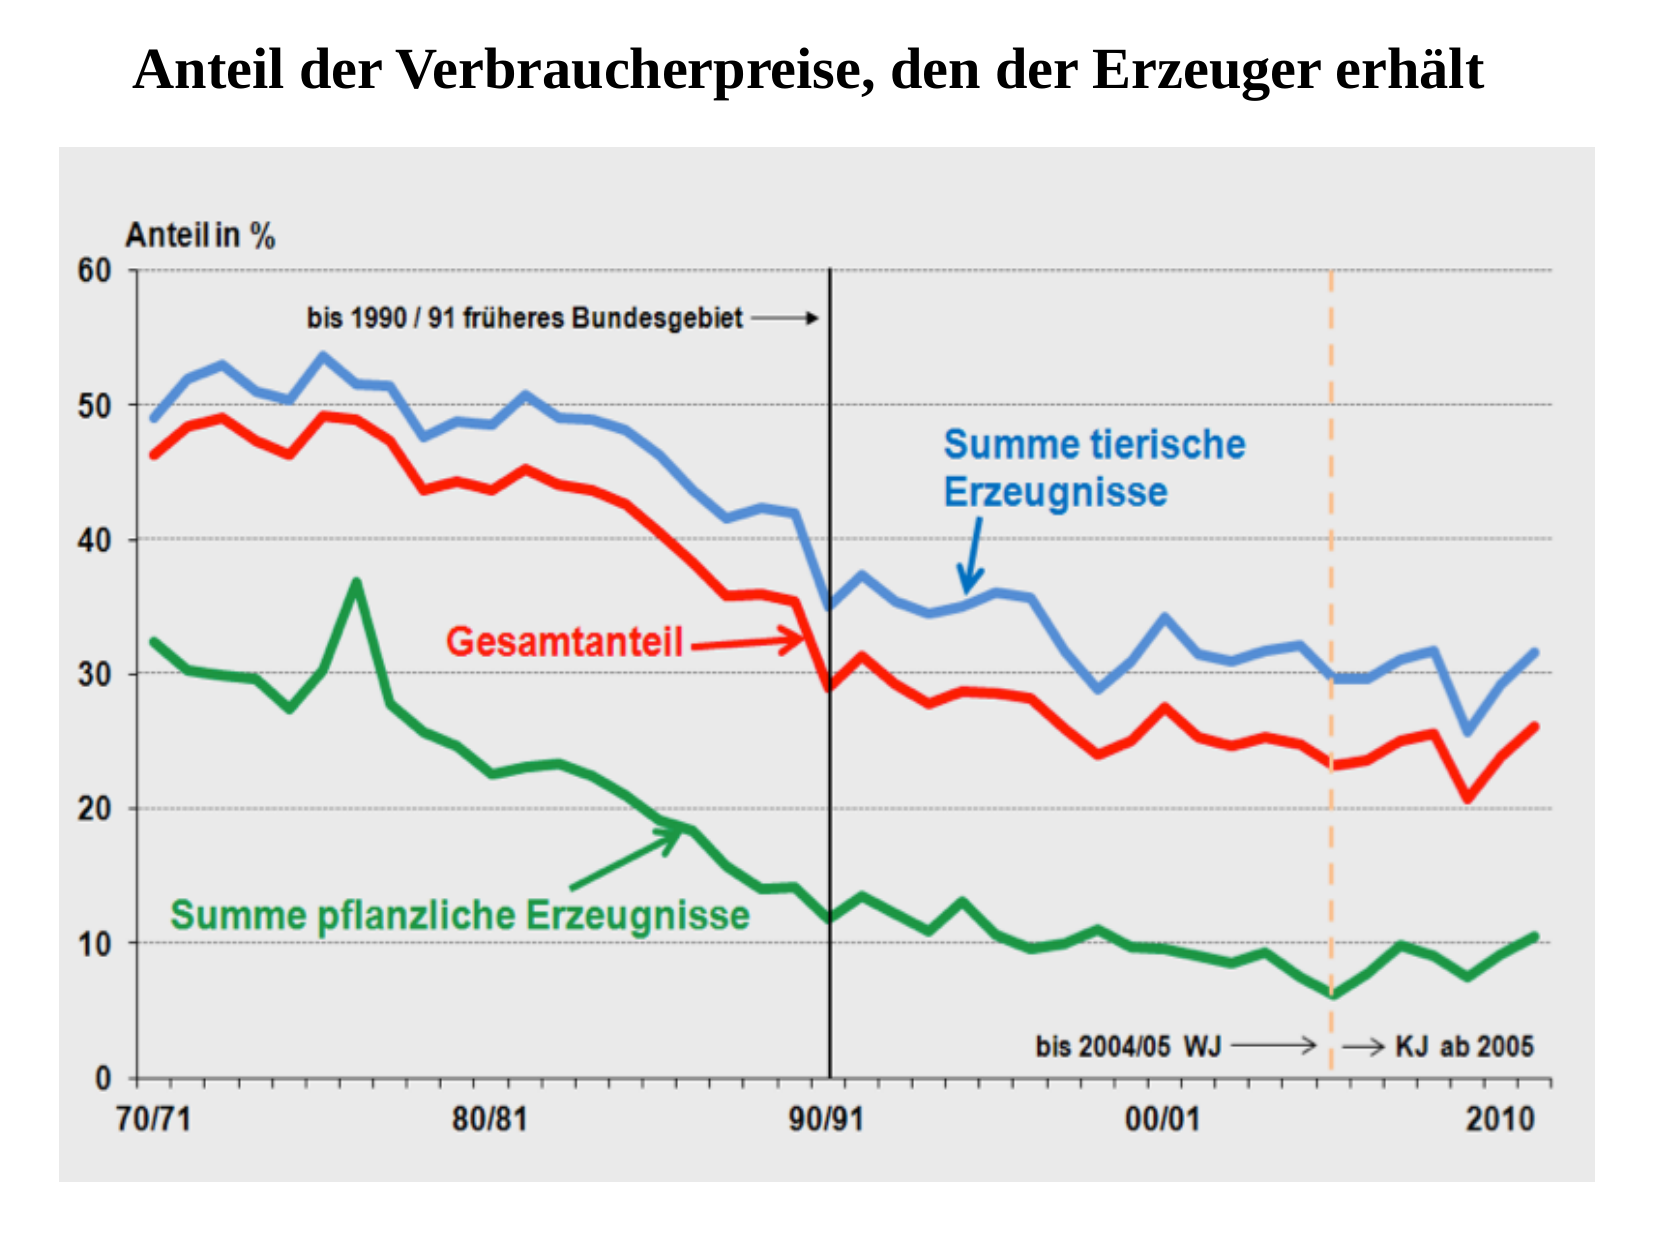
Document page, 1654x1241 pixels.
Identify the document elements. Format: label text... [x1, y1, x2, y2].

text_box Anteil der Verbraucherpreise, den der Erzeuger erhält [118, 29, 1536, 109]
picture [59, 147, 1595, 1182]
